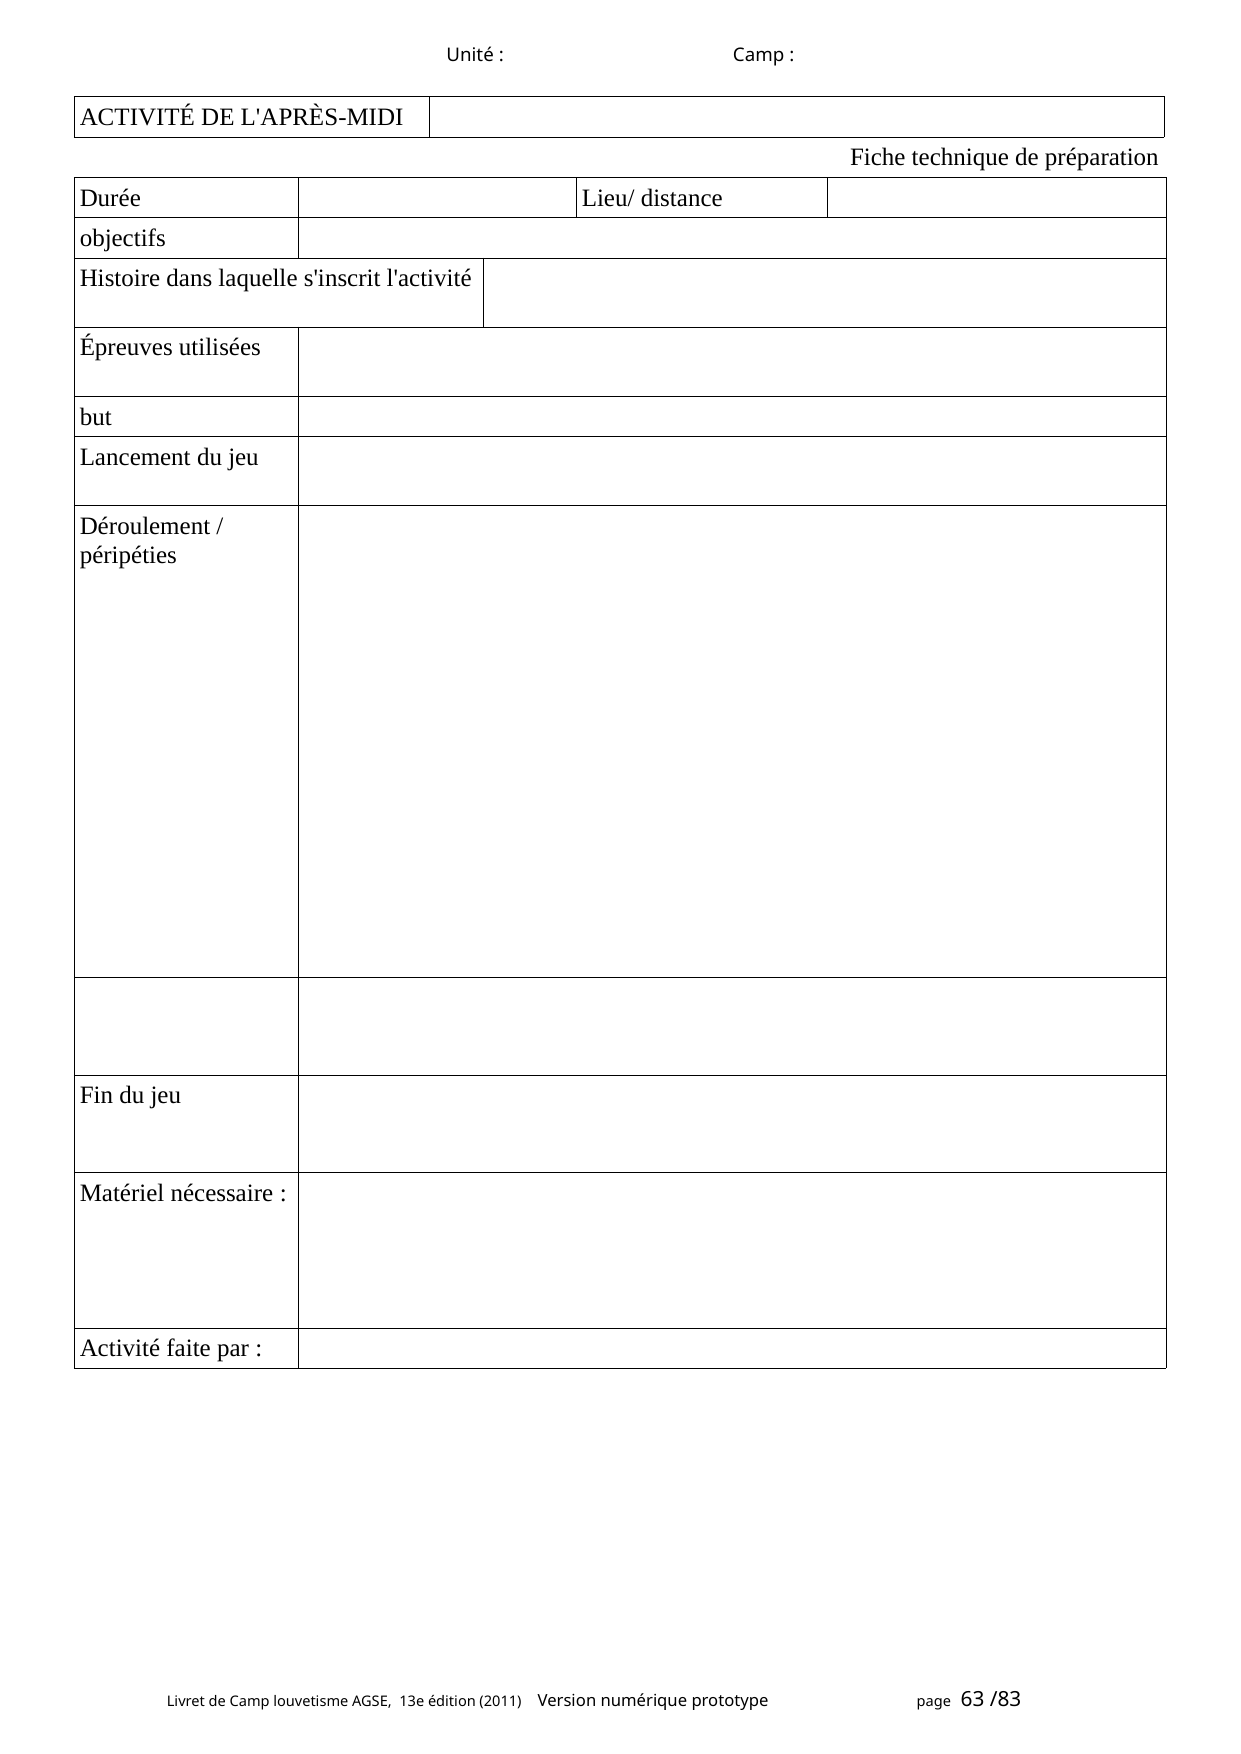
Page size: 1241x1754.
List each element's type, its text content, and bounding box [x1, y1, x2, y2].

table_cell [299, 437, 1166, 505]
table_cell [299, 328, 1166, 396]
table_header Lieu/ distance [577, 178, 827, 217]
table_cell [299, 1173, 1166, 1328]
table_cell Lancement du jeu [75, 437, 298, 505]
table_cell [299, 506, 1166, 977]
table_cell [299, 1329, 1166, 1368]
table_header [430, 97, 1164, 137]
table_header [299, 178, 576, 217]
table_header Durée [75, 178, 298, 217]
table_cell Déroulement / péripéties [75, 506, 298, 977]
table_cell objectifs [75, 218, 298, 258]
table_header Activité de l'après-midi [75, 97, 429, 137]
table_header [828, 178, 1166, 217]
table_cell Fin du jeu [75, 1076, 298, 1172]
table_cell [75, 978, 298, 1074]
table_cell Histoire dans laquelle s'inscrit l'activité [75, 259, 483, 327]
table_cell [299, 978, 1166, 1074]
table_cell [299, 218, 1166, 258]
table_cell Activité faite par : [75, 1329, 298, 1368]
table_cell [299, 1076, 1166, 1172]
table_cell Matériel nécessaire : [75, 1173, 298, 1328]
table_cell [299, 397, 1166, 436]
table_cell but [75, 397, 298, 436]
table_cell Fiche technique de préparation [74, 138, 1164, 177]
table_cell Épreuves utilisées [75, 328, 298, 396]
table_cell [484, 259, 1166, 327]
